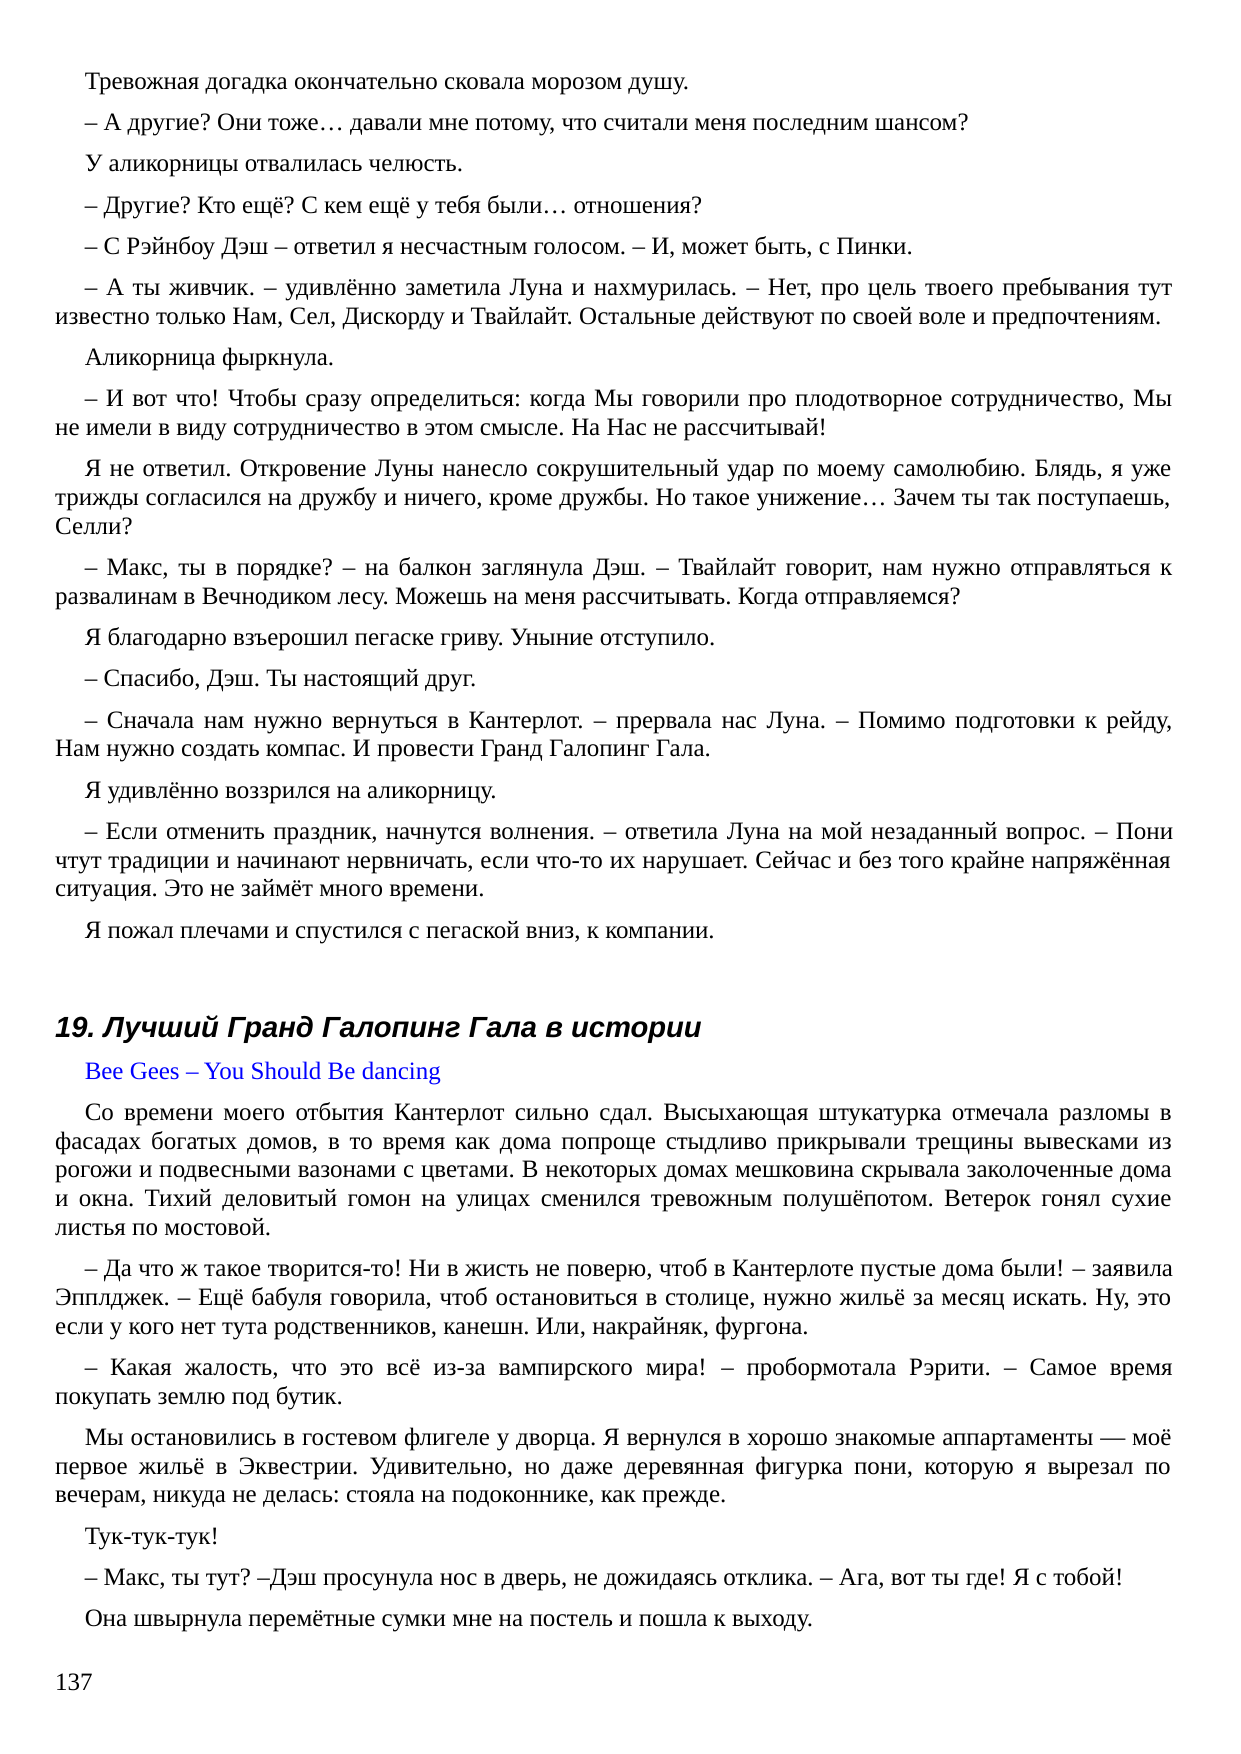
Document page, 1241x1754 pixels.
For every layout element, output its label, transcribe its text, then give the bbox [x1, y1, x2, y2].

text Со времени моего отбытия Кантерлот сильно сдал. Высыхающая штукатурка отмечала разломы в фасадах богатых домов, в то время как дома попроще стыдливо прикрывали трещины вывесками из рогожи и подвесными вазонами с цветами. В некоторых домах мешковина скрывала заколоченные дома и окна. Тихий деловитый гомон на улицах сменился тревожным полушёпотом. Ветерок гонял сухие листья по мостовой. [55, 1097, 1173, 1241]
text Bee Gees – You Should Be dancing [55, 1056, 1173, 1084]
text Я не ответил. Откровение Луны нанесло сокрушительный удар по моему самолюбию. Блядь, я уже трижды согласился на дружбу и ничего, кроме дружбы. Но такое унижение… Зачем ты так поступаешь, Селли? [55, 453, 1173, 540]
text – Макс, ты тут? –Дэш просунула нос в дверь, не дожидаясь отклика. – Ага, вот ты где! Я с тобой! [55, 1562, 1173, 1591]
text Тревожная догадка окончательно сковала морозом душу. [55, 66, 1173, 95]
text – И вот что! Чтобы сразу определиться: когда Мы говорили про плодотворное сотрудничество, Мы не имели в виду сотрудничество в этом смысле. На Нас не рассчитывай! [55, 383, 1173, 441]
subtitle 19. Лучший Гранд Галопинг Гала в истории [55, 1010, 1173, 1043]
text – Другие? Кто ещё? С кем ещё у тебя были… отношения? [55, 190, 1173, 218]
text – А другие? Они тоже… давали мне потому, что считали меня последним шансом? [55, 107, 1173, 136]
text Она швырнула перемётные сумки мне на постель и пошла к выходу. [55, 1603, 1173, 1632]
text – Сначала нам нужно вернуться в Кантерлот. – прервала нас Луна. – Помимо подготовки к рейду, Нам нужно создать компас. И провести Гранд Галопинг Гала. [55, 705, 1173, 762]
text Я пожал плечами и спустился с пегаской вниз, к компании. [55, 915, 1173, 943]
text Мы остановились в гостевом флигеле у дворца. Я вернулся в хорошо знакомые аппартаменты — моё первое жильё в Эквестрии. Удивительно, но даже деревянная фигурка пони, которую я вырезал по вечерам, никуда не делась: стояла на подоконнике, как прежде. [55, 1422, 1173, 1508]
text Аликорница фыркнула. [55, 342, 1173, 371]
text – Макс, ты в порядке? – на балкон заглянула Дэш. – Твайлайт говорит, нам нужно отправляться к развалинам в Вечнодиком лесу. Можешь на меня рассчитывать. Когда отправляемся? [55, 552, 1173, 610]
text Я удивлённо воззрился на аликорницу. [55, 775, 1173, 803]
text Тук-тук-тук! [55, 1521, 1173, 1549]
text – Спасибо, Дэш. Ты настоящий друг. [55, 663, 1173, 692]
text – Какая жалость, что это всё из-за вампирского мира! – пробормотала Рэрити. – Самое время покупать землю под бутик. [55, 1352, 1173, 1409]
text – А ты живчик. – удивлённо заметила Луна и нахмурилась. – Нет, про цель твоего пребывания тут известно только Нам, Сел, Дискорду и Твайлайт. Остальные действуют по своей воле и предпочтениям. [55, 272, 1173, 330]
text – Если отменить праздник, начнутся волнения. – ответила Луна на мой незаданный вопрос. – Пони чтут традиции и начинают нервничать, если что-то их нарушает. Сейчас и без того крайне напряжённая ситуация. Это не займёт много времени. [55, 816, 1173, 902]
text Я благодарно взъерошил пегаске гриву. Уныние отступило. [55, 622, 1173, 651]
text У аликорницы отвалилась челюсть. [55, 148, 1173, 177]
text – Да что ж такое творится-то! Ни в жисть не поверю, чтоб в Кантерлоте пустые дома были! – заявила Эпплджек. – Ещё бабуля говорила, чтоб остановиться в столице, нужно жильё за месяц искать. Ну, это если у кого нет тута родственников, канешн. Или, накрайняк, фургона. [55, 1253, 1173, 1339]
text – С Рэйнбоу Дэш – ответил я несчастным голосом. – И, может быть, с Пинки. [55, 231, 1173, 260]
